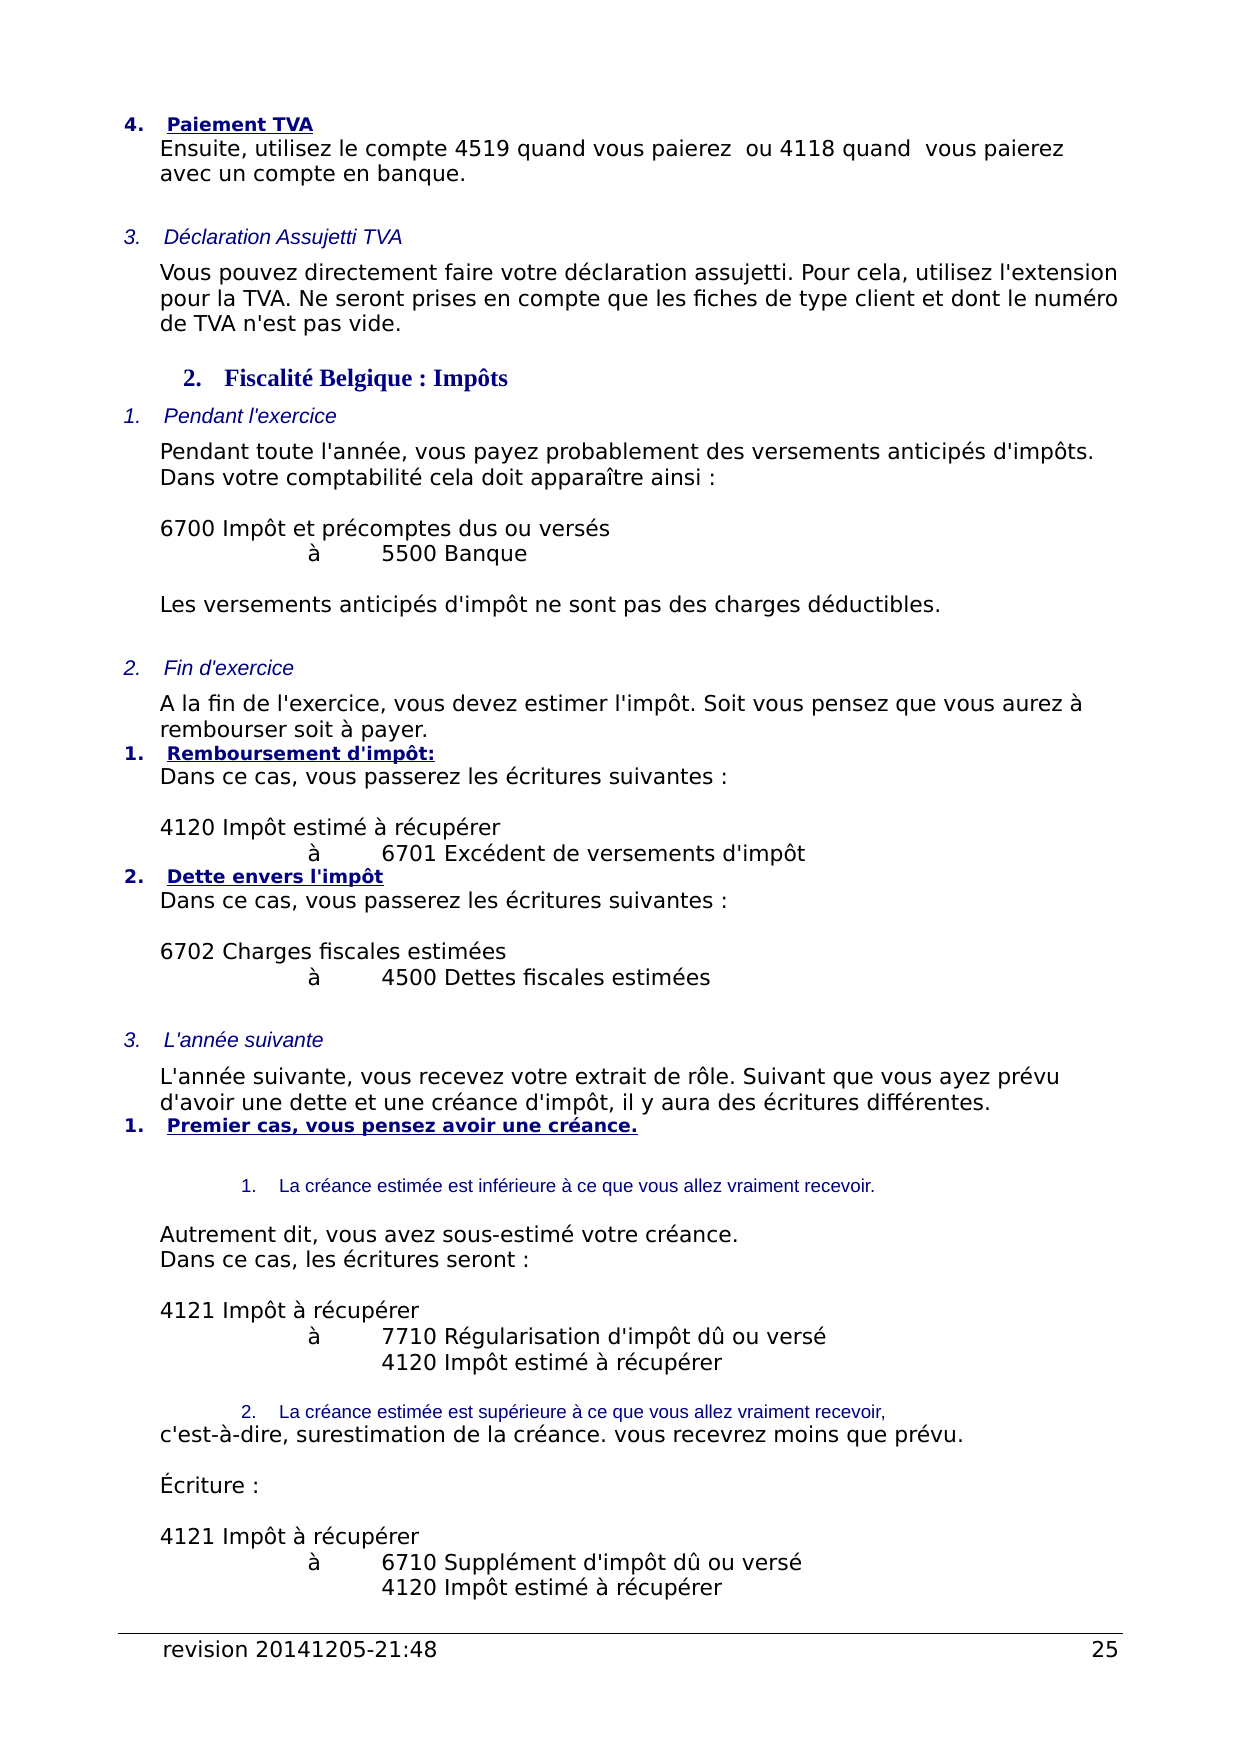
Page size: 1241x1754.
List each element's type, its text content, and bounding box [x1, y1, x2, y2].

text Ensuite, utilisez le compte 4519 quand vous paierez ou 4118 quand vous paierez avec un compte en banque. [159, 136, 1123, 187]
subtitle Paiement TVA [117, 114, 1123, 136]
text Dans ce cas, vous passerez les écritures suivantes : [159, 764, 1123, 790]
text Pendant toute l'année, vous payez probablement des versements anticipés d'impôts. Dans votre comptabilité cela doit apparaître ainsi : [159, 439, 1123, 490]
text 6700 Impôt et précomptes dus ou versés [159, 516, 1123, 541]
text à 6701 Excédent de versements d'impôt [159, 841, 1123, 867]
subtitle Pendant l'exercice [117, 403, 1123, 428]
subtitle Fiscalité Belgique : Impôts [177, 363, 1123, 391]
text 4121 Impôt à récupérer [159, 1299, 1123, 1324]
text Dans ce cas, les écritures seront : [159, 1248, 1123, 1273]
text à 7710 Régularisation d'impôt dû ou versé [159, 1324, 1123, 1350]
text 4120 Impôt estimé à récupérer [159, 816, 1123, 841]
text L'année suivante, vous recevez votre extrait de rôle. Suivant que vous ayez prévu d'avoir une dette et une créance d'impôt, il y aura des écritures différentes. [159, 1064, 1123, 1115]
text 4121 Impôt à récupérer [159, 1524, 1123, 1550]
text Dans ce cas, vous passerez les écritures suivantes : [159, 888, 1123, 914]
subtitle L'année suivante [117, 1028, 1123, 1052]
text c'est-à-dire, surestimation de la créance. vous recevrez moins que prévu. [159, 1422, 1123, 1448]
subtitle La créance estimée est supérieure à ce que vous allez vraiment recevoir, [236, 1401, 1123, 1422]
subtitle Remboursement d'impôt: [117, 743, 1123, 764]
text Vous pouvez directement faire votre déclaration assujetti. Pour cela, utilisez l'extension pour la TVA. Ne seront prises en compte que les fiches de type client et dont le numéro de TVA n'est pas vide. [159, 261, 1123, 337]
subtitle La créance estimée est inférieure à ce que vous allez vraiment recevoir. [236, 1175, 1123, 1197]
subtitle Déclaration Assujetti TVA [117, 224, 1123, 249]
text Autrement dit, vous avez sous-estimé votre créance. [159, 1222, 1123, 1248]
text Les versements anticipés d'impôt ne sont pas des charges déductibles. [159, 592, 1123, 618]
subtitle Fin d'exercice [117, 655, 1123, 680]
text à 6710 Supplément d'impôt dû ou versé [159, 1550, 1123, 1575]
text Écriture : [159, 1473, 1123, 1499]
text 4120 Impôt estimé à récupérer [159, 1575, 1123, 1601]
subtitle Premier cas, vous pensez avoir une créance. [117, 1115, 1123, 1137]
text 4120 Impôt estimé à récupérer [159, 1350, 1123, 1375]
text à 4500 Dettes fiscales estimées [159, 965, 1123, 991]
subtitle Dette envers l'impôt [117, 867, 1123, 888]
text 6702 Charges fiscales estimées [159, 939, 1123, 965]
text à 5500 Banque [159, 541, 1123, 567]
text A la fin de l'exercice, vous devez estimer l'impôt. Soit vous pensez que vous aurez à rembourser soit à payer. [159, 692, 1123, 743]
